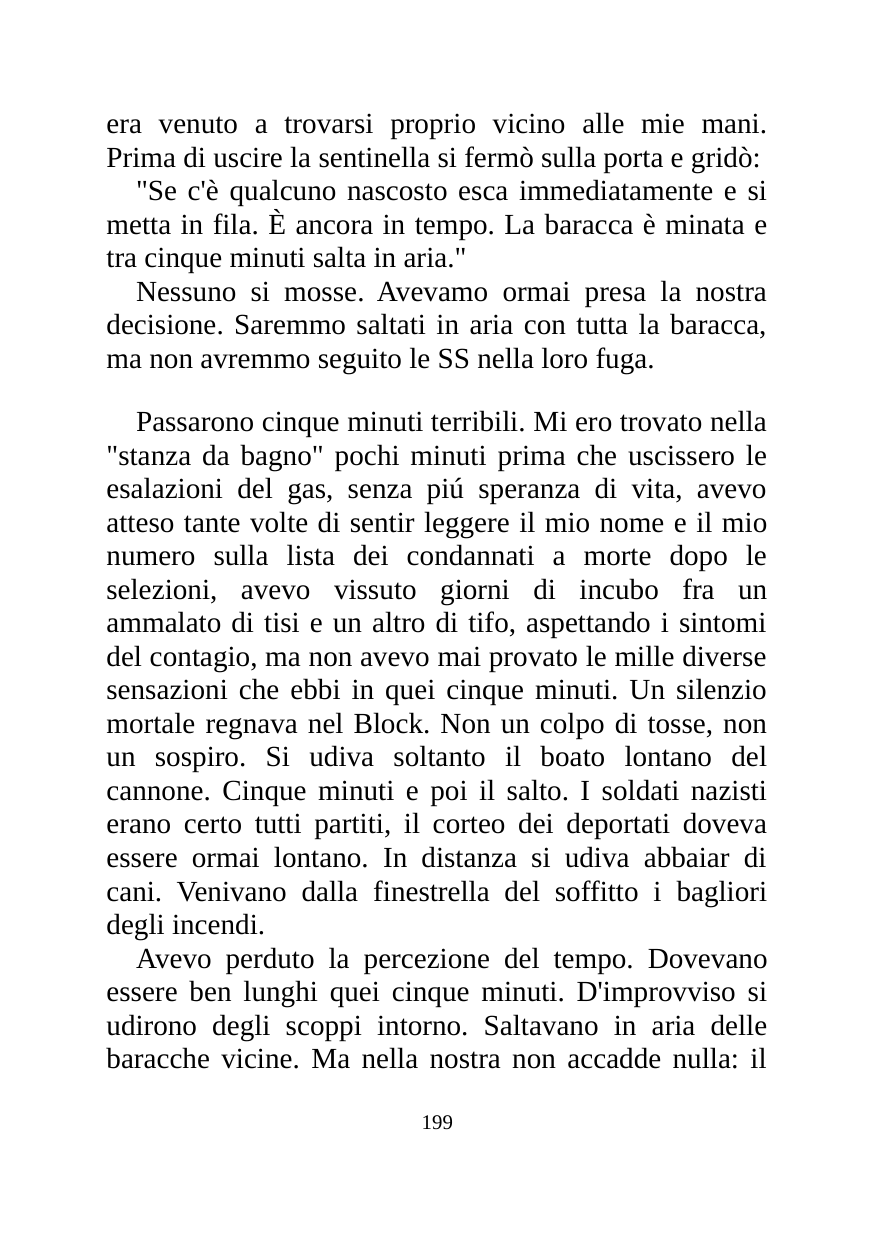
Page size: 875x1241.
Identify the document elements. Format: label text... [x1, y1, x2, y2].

text era venuto a trovarsi proprio vicino alle mie mani. Prima di uscire la sentinella si fermò sulla porta e gridò: [106, 106, 768, 173]
text Nessuno si mosse. Avevamo ormai presa la nostra decisione. Saremmo saltati in aria con tutta la baracca, ma non avremmo seguito le SS nella loro fuga. [106, 274, 768, 374]
text Passarono cinque minuti terribili. Mi ero trovato nella "stanza da bagno" pochi minuti prima che uscissero le esalazioni del gas, senza piú speranza di vita, avevo atteso tante volte di sentir leggere il mio nome e il mio numero sulla lista dei condannati a morte dopo le selezioni, avevo vissuto giorni di incubo fra un ammalato di tisi e un altro di tifo, aspettando i sintomi del contagio, ma non avevo mai provato le mille diverse sensazioni che ebbi in quei cinque minuti. Un silenzio mortale regnava nel Block. Non un colpo di tosse, non un sospiro. Si udiva soltanto il boato lontano del cannone. Cinque minuti e poi il salto. I soldati nazisti erano certo tutti partiti, il corteo dei deportati doveva essere ormai lontano. In distanza si udiva abbaiar di cani. Venivano dalla finestrella del soffitto i bagliori degli incendi. [106, 404, 768, 941]
text "Se c'è qualcuno nascosto esca immediatamente e si metta in fila. È ancora in tempo. La baracca è minata e tra cinque minuti salta in aria." [106, 173, 768, 274]
text Avevo perduto la percezione del tempo. Dovevano essere ben lunghi quei cinque minuti. D'improvviso si udirono degli scoppi intorno. Saltavano in aria delle baracche vicine. Ma nella nostra non accadde nulla: il [106, 941, 768, 1075]
